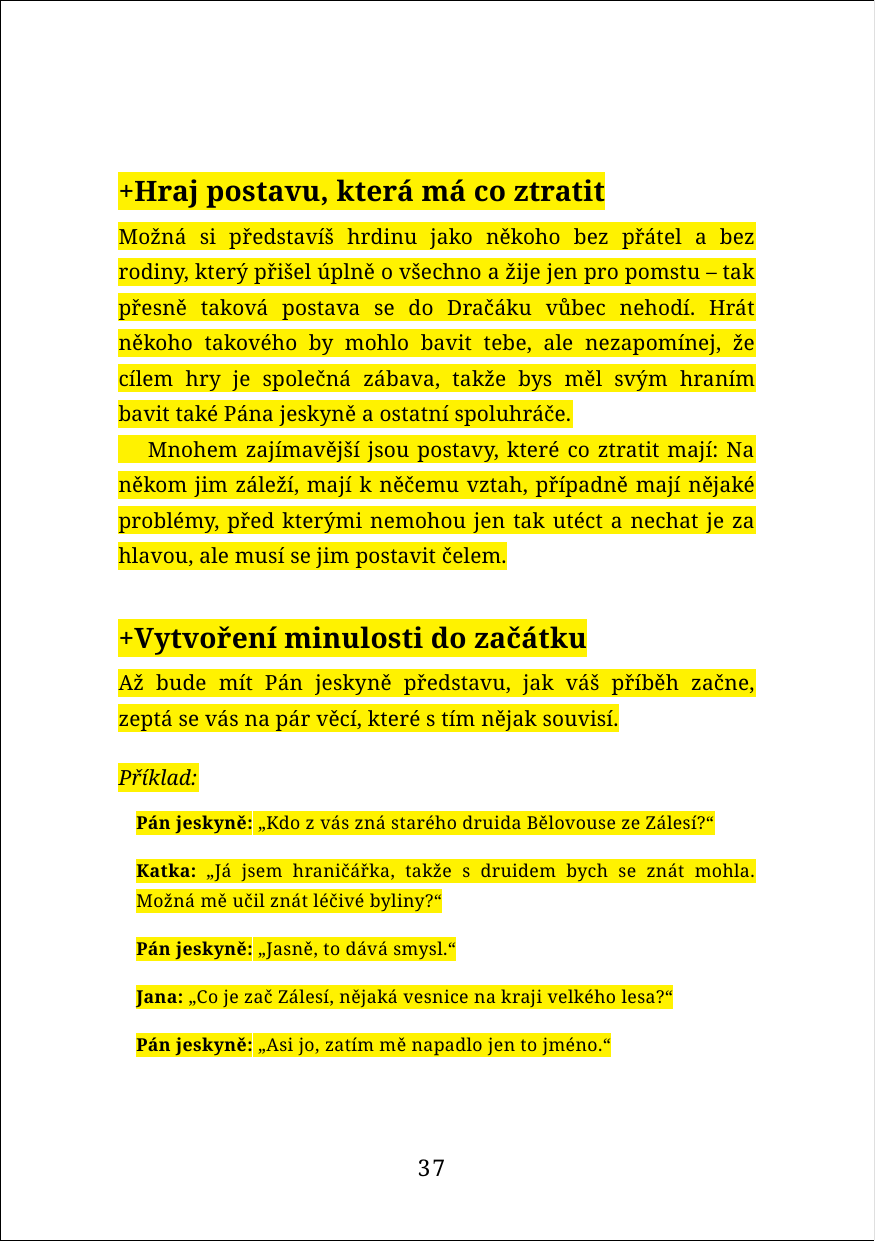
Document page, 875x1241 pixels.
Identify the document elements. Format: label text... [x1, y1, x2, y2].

text Pán jeskyně: „Jasně, to dává smysl.“ [136, 937, 756, 961]
text Katka: „Já jsem hraničářka, takže s druidem bych se znát mohla. Možná mě učil znát léčivé byliny?“ [136, 858, 756, 913]
text Jana: „Co je zač Zálesí, nějaká vesnice na kraji velkého lesa?“ [136, 984, 756, 1009]
subtitle +Vytvoření minulosti do začátku [118, 618, 756, 657]
text Příklad: [118, 763, 756, 792]
text Možná si představíš hrdinu jako někoho bez přátel a bez rodiny, který přišel úplně o všechno a žije jen pro pomstu – tak přesně taková postava se do Dračáku vůbec nehodí. Hrát někoho takového by mohlo bavit tebe, ale nezapomínej, že cílem hry je společná zábava, takže bys měl svým hraním bavit také Pána jeskyně a ostatní spoluhráče. Mnohem zajímavější jsou postavy, které co ztratit mají: Na někom jim záleží, mají k něčemu vztah, případně mají nějaké problémy, před kterými nemohou jen tak utéct a nechat je za hlavou, ale musí se jim postavit čelem. [118, 222, 756, 570]
text Až bude mít Pán jeskyně představu, jak váš příběh začne, zeptá se vás na pár věcí, které s tím nějak souvisí. [118, 668, 756, 732]
subtitle +Hraj postavu, která má co ztratit [118, 172, 756, 210]
text Pán jeskyně: „Kdo z vás zná starého druida Bělovouse ze Zálesí?“ [136, 811, 756, 835]
text Pán jeskyně: „Asi jo, zatím mě napadlo jen to jméno.“ [136, 1032, 756, 1057]
